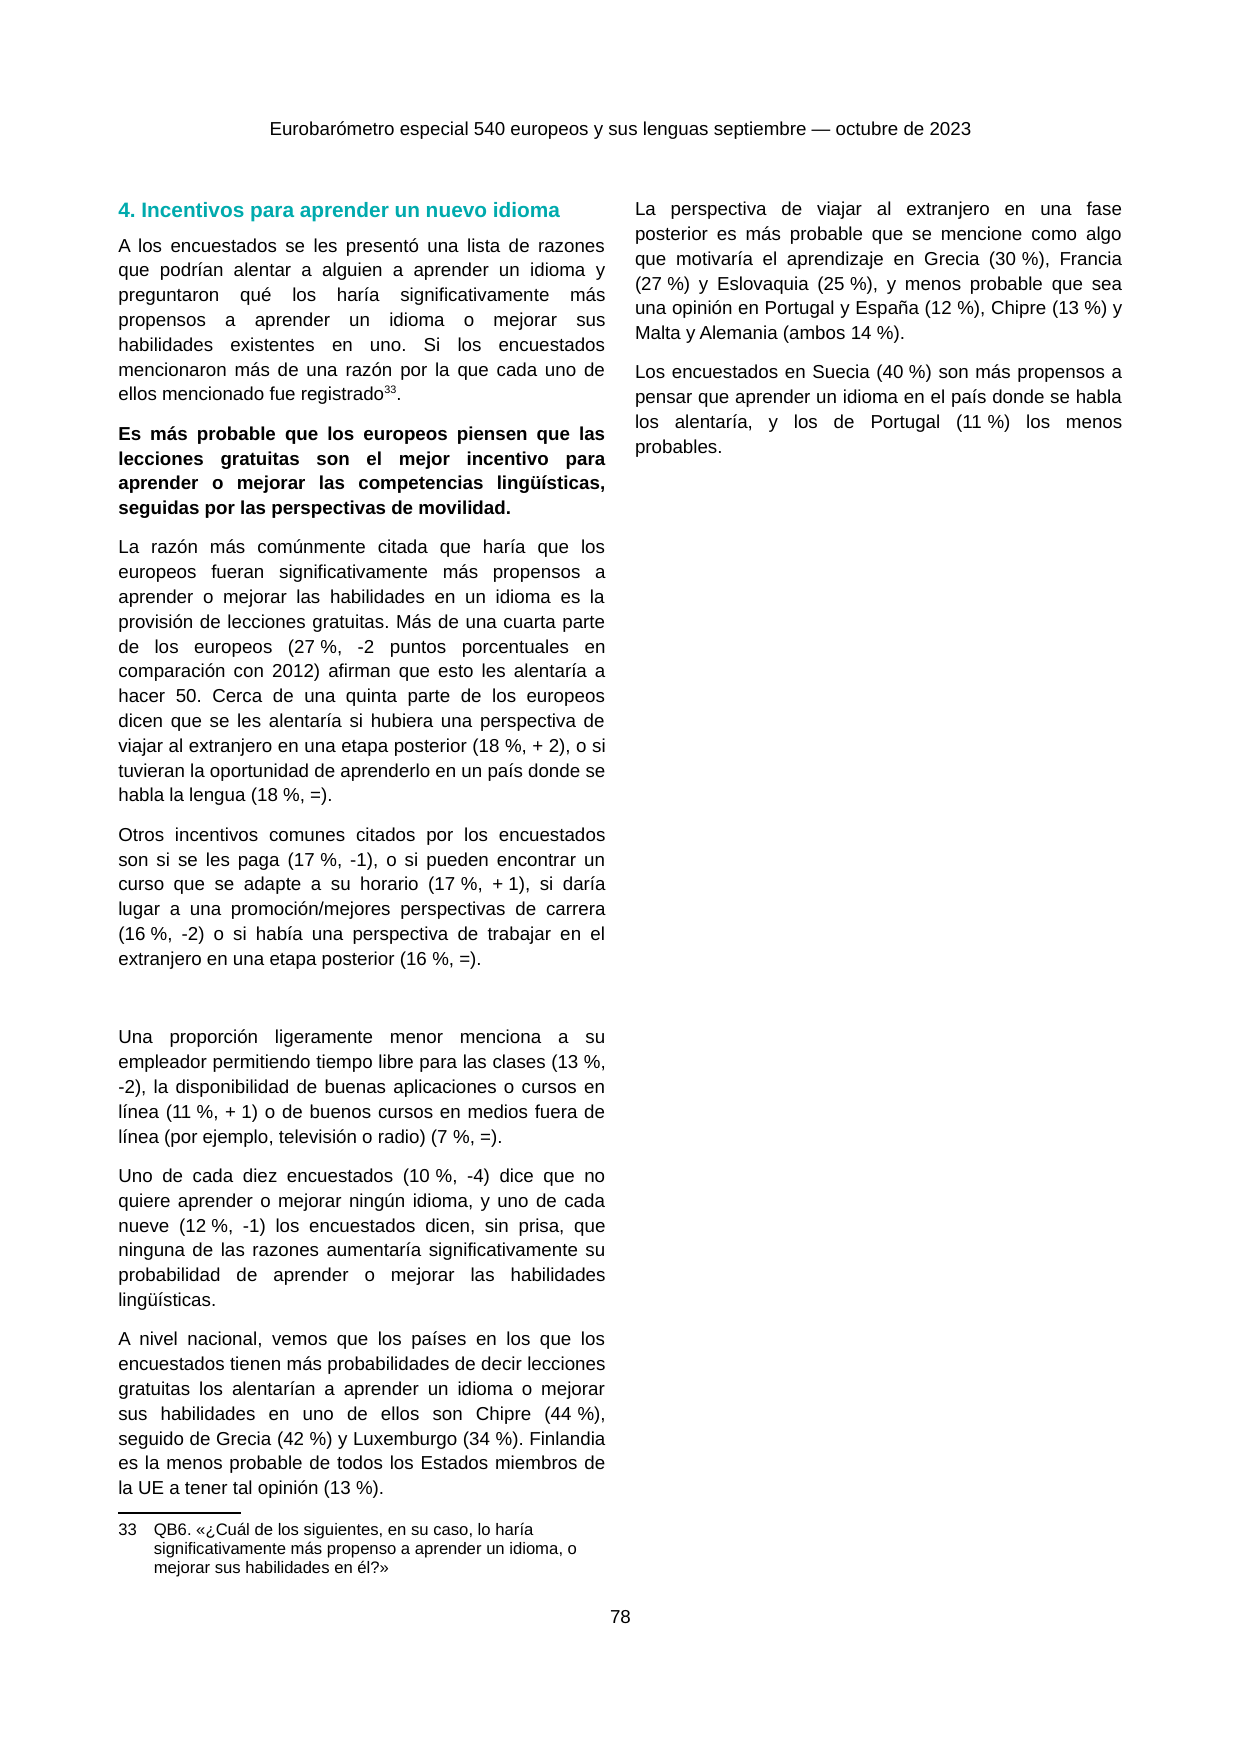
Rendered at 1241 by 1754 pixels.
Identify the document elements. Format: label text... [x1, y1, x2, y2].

subtitle 4. Incentivos para aprender un nuevo idioma [118, 198, 605, 222]
text La razón más comúnmente citada que haría que los europeos fueran significativamente más propensos a aprender o mejorar las habilidades en un idioma es la provisión de lecciones gratuitas. Más de una cuarta parte de los europeos (27 %, -2 puntos porcentuales en comparación con 2012) afirman que esto les alentaría a hacer 50. Cerca de una quinta parte de los europeos dicen que se les alentaría si hubiera una perspectiva de viajar al extranjero en una etapa posterior (18 %, + 2), o si tuvieran la oportunidad de aprenderlo en un país donde se habla la lengua (18 %, =). [118, 536, 605, 806]
text QB6. «¿Cuál de los siguientes, en su caso, lo haría significativamente más propenso a aprender un idioma, o mejorar sus habilidades en él?» [118, 1519, 605, 1577]
text Otros incentivos comunes citados por los encuestados son si se les paga (17 %, -1), o si pueden encontrar un curso que se adapte a su horario (17 %, + 1), si daría lugar a una promoción/mejores perspectivas de carrera (16 %, -2) o si había una perspectiva de trabajar en el extranjero en una etapa posterior (16 %, =). [118, 823, 605, 969]
text A nivel nacional, vemos que los países en los que los encuestados tienen más probabilidades de decir lecciones gratuitas los alentarían a aprender un idioma o mejorar sus habilidades en uno de ellos son Chipre (44 %), seguido de Grecia (42 %) y Luxemburgo (34 %). Finlandia es la menos probable de todos los Estados miembros de la UE a tener tal opinión (13 %). [118, 1328, 605, 1498]
text Uno de cada diez encuestados (10 %, -4) dice que no quiere aprender o mejorar ningún idioma, y uno de cada nueve (12 %, -1) los encuestados dicen, sin prisa, que ninguna de las razones aumentaría significativamente su probabilidad de aprender o mejorar las habilidades lingüísticas. [118, 1165, 605, 1310]
text A los encuestados se les presentó una lista de razones que podrían alentar a alguien a aprender un idioma y preguntaron qué los haría significativamente más propensos a aprender un idioma o mejorar sus habilidades existentes en uno. Si los encuestados mencionaron más de una razón por la que cada uno de ellos mencionado fue registrado. [118, 234, 605, 405]
text Es más probable que los europeos piensen que las lecciones gratuitas son el mejor incentivo para aprender o mejorar las competencias lingüísticas, seguidas por las perspectivas de movilidad. [118, 422, 605, 518]
text Una proporción ligeramente menor menciona a su empleador permitiendo tiempo libre para las clases (13 %, -2), la disponibilidad de buenas aplicaciones o cursos en línea (11 %, + 1) o de buenos cursos en medios fuera de línea (por ejemplo, televisión o radio) (7 %, =). [118, 1026, 605, 1147]
text Los encuestados en Suecia (40 %) son más propensos a pensar que aprender un idioma en el país donde se habla los alentaría, y los de Portugal (11 %) los menos probables. [635, 361, 1122, 457]
text La perspectiva de viajar al extranjero en una fase posterior es más probable que se mencione como algo que motivaría el aprendizaje en Grecia (30 %), Francia (27 %) y Eslovaquia (25 %), y menos probable que sea una opinión en Portugal y España (12 %), Chipre (13 %) y Malta y Alemania (ambos 14 %). [635, 198, 1122, 343]
